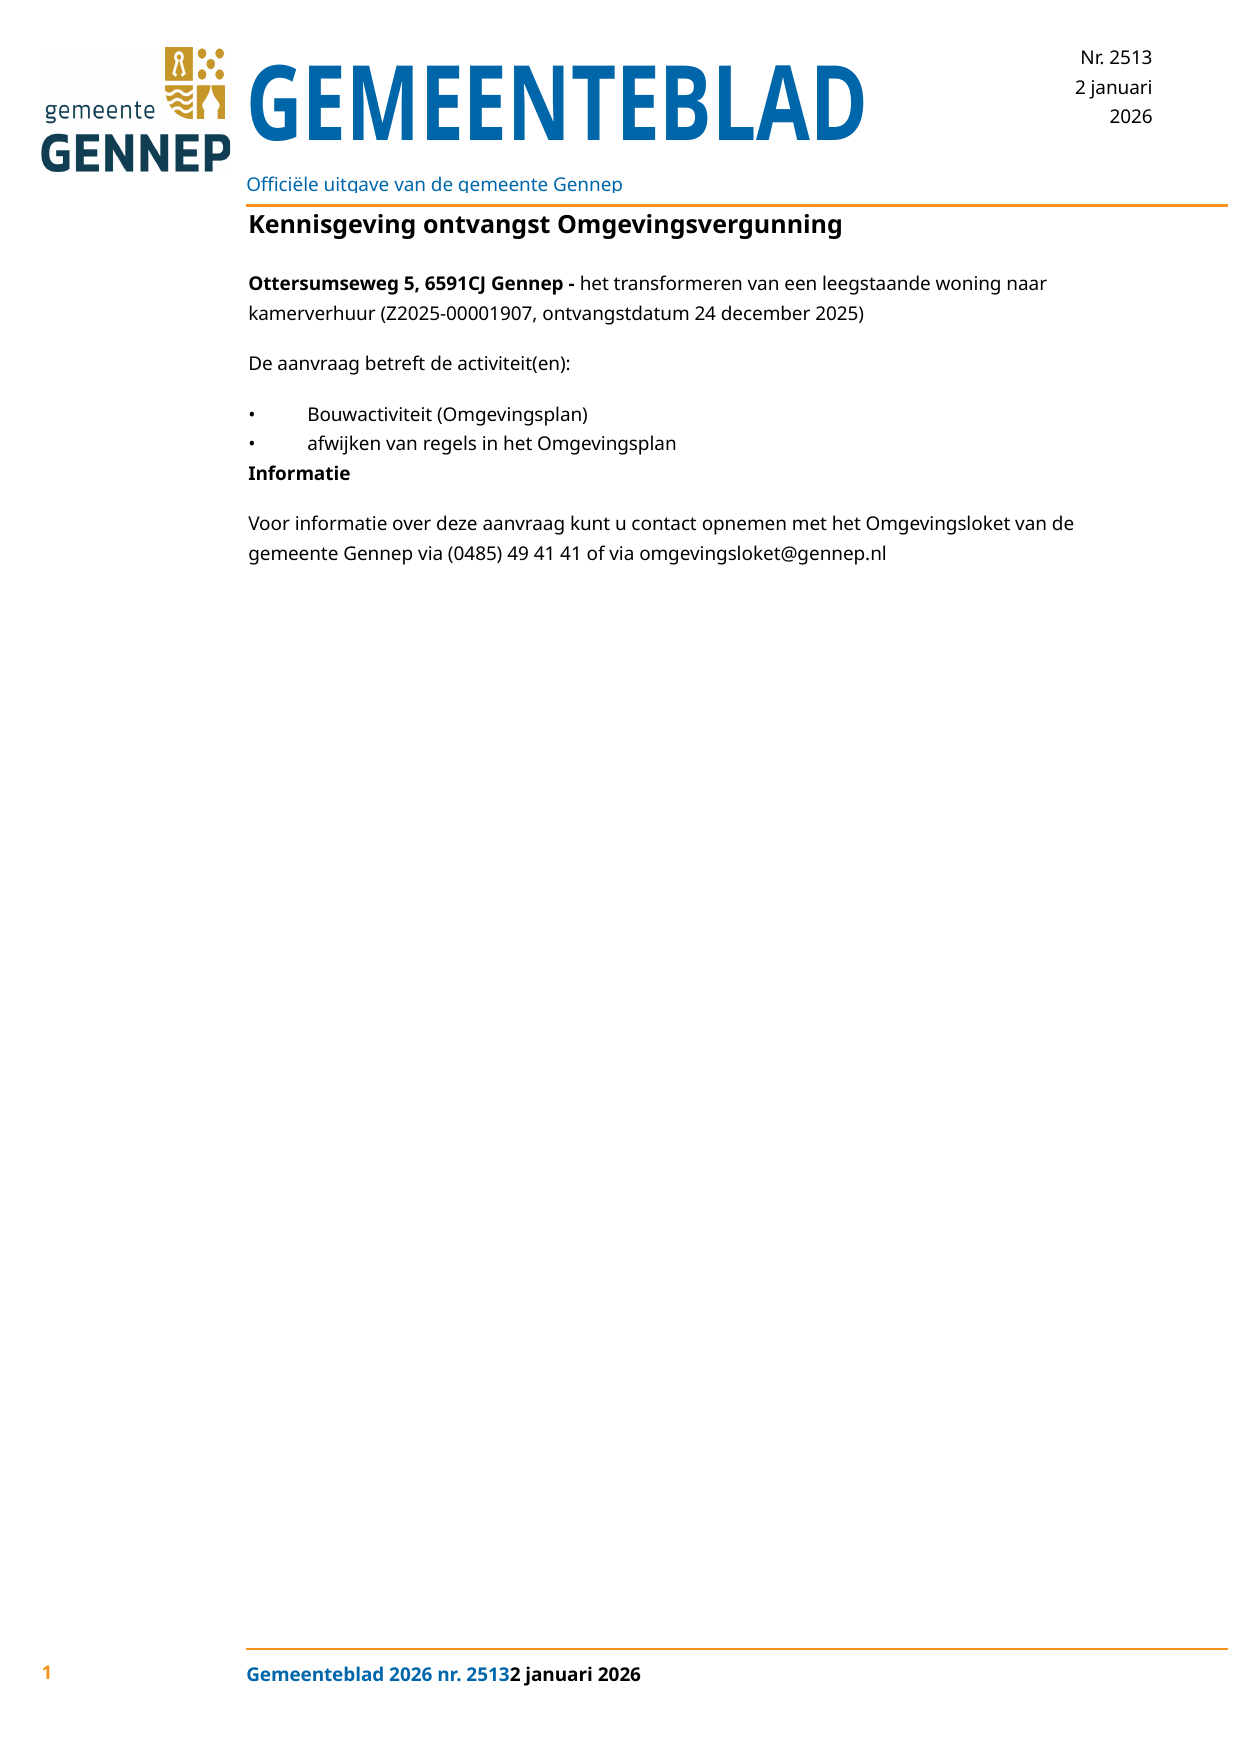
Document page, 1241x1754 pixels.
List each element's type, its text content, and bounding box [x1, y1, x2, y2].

list Bouwactiviteit (Omgevingsplan) [248, 401, 1152, 426]
picture [41, 47, 231, 172]
text Voor informatie over deze aanvraag kunt u contact opnemen met het Omgevingsloket van de gemeente Gennep via (0485) 49 41 41 of via omgevingsloket@gennep.nl [248, 510, 1152, 566]
text Informatie [248, 460, 1152, 486]
text De aanvraag betreft de activiteit(en): [248, 350, 1152, 376]
list afwijken van regels in het Omgevingsplan [248, 430, 1152, 456]
text Ottersumseweg 5, 6591CJ Gennep - het transformeren van een leegstaande woning naar kamerverhuur (Z2025-00001907, ontvangstdatum 24 december 2025) [248, 270, 1152, 326]
text Kennisgeving ontvangst Omgevingsvergunning [248, 207, 1152, 241]
